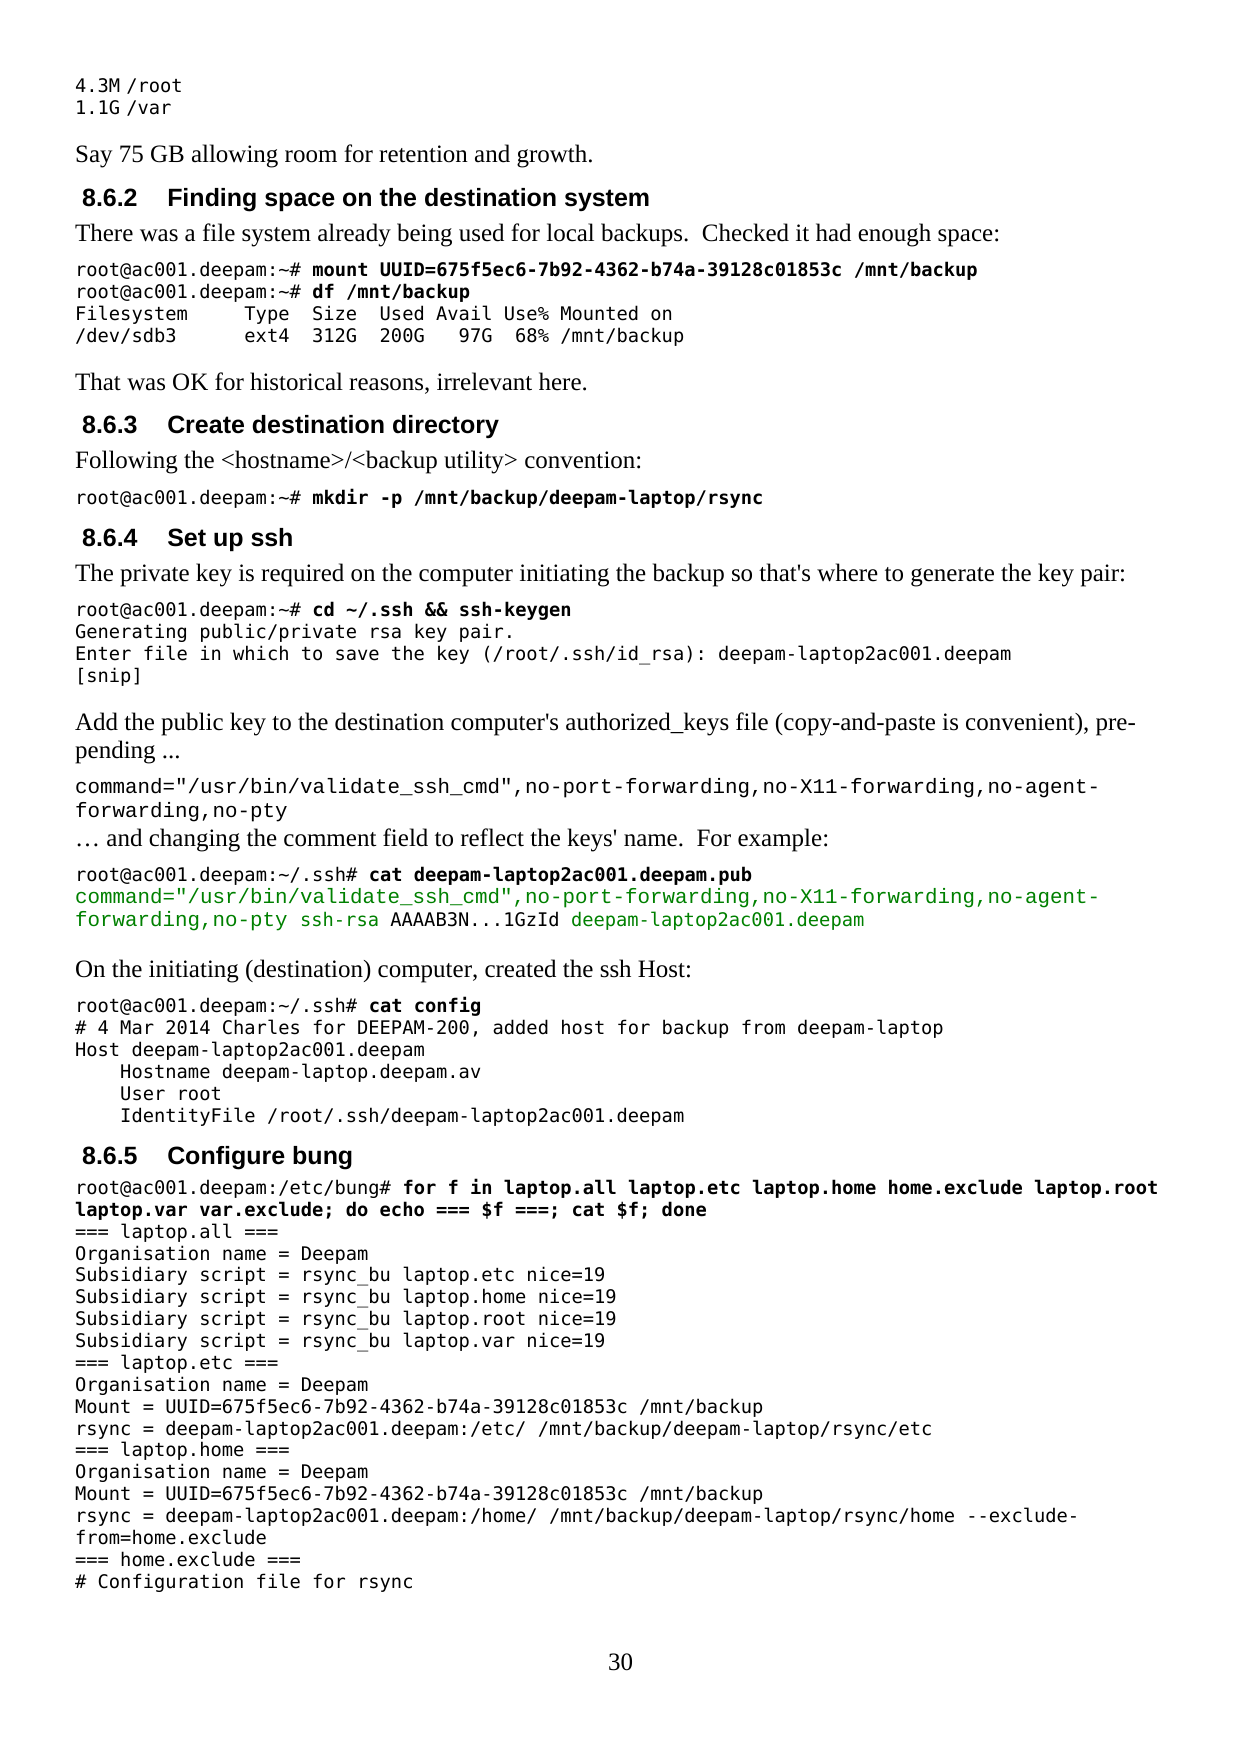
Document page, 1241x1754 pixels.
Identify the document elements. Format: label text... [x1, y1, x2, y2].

text # Configuration file for rsync [75, 1571, 1166, 1592]
text The private key is required on the computer initiating the backup so that's where to generate the key pair: [75, 559, 1166, 587]
text command="/usr/bin/validate_ssh_cmd",no-port-forwarding,no-X11-forwarding,no-agent-forwarding,no-pty [75, 776, 1166, 824]
text === laptop.all === [75, 1221, 1166, 1242]
text /dev/sdb3 ext4 312G 200G 97G 68% /mnt/backup [75, 324, 1166, 368]
text Generating public/private rsa key pair. [75, 621, 1166, 643]
text === laptop.etc === [75, 1352, 1166, 1374]
text root@ac001.deepam:/etc/bung# for f in laptop.all laptop.etc laptop.home home.exclude laptop.root laptop.var var.exclude; do echo === $f ===; cat $f; done [75, 1177, 1166, 1221]
text root@ac001.deepam:~/.ssh# cat deepam-laptop2ac001.deepam.pub [75, 864, 1166, 886]
text Host deepam-laptop2ac001.deepam [75, 1039, 1166, 1061]
text === laptop.home === [75, 1439, 1166, 1461]
text root@ac001.deepam:~# cd ~/.ssh && ssh-keygen [75, 599, 1166, 621]
text Say 75 GB allowing room for retention and growth. [75, 141, 1166, 168]
text === home.exclude === [75, 1549, 1166, 1571]
subtitle Create destination directory [75, 411, 1166, 439]
text Filesystem Type Size Used Avail Use% Mounted on [75, 303, 1166, 324]
text Mount = UUID=675f5ec6-7b92-4362-b74a-39128c01853c /mnt/backup [75, 1483, 1166, 1505]
text … and changing the comment field to reflect the keys' name. For example: [75, 824, 1166, 851]
text IdentityFile /root/.ssh/deepam-laptop2ac001.deepam [75, 1104, 1166, 1126]
text Following the <hostname>/<backup utility> convention: [75, 446, 1166, 474]
text Subsidiary script = rsync_bu laptop.var nice=19 [75, 1330, 1166, 1352]
text Organisation name = Deepam [75, 1242, 1166, 1264]
text That was OK for historical reasons, irrelevant here. [75, 368, 1166, 396]
text rsync = deepam-laptop2ac001.deepam:/home/ /mnt/backup/deepam-laptop/rsync/home --exclude-from=home.exclude [75, 1505, 1166, 1549]
text Hostname deepam-laptop.deepam.av [75, 1061, 1166, 1083]
text User root [75, 1083, 1166, 1104]
text Subsidiary script = rsync_bu laptop.home nice=19 [75, 1286, 1166, 1308]
text root@ac001.deepam:~/.ssh# cat config [75, 995, 1166, 1017]
text rsync = deepam-laptop2ac001.deepam:/etc/ /mnt/backup/deepam-laptop/rsync/etc [75, 1417, 1166, 1439]
text Enter file in which to save the key (/root/.ssh/id_rsa): deepam-laptop2ac001.deepam [75, 643, 1166, 665]
subtitle Configure bung [75, 1141, 1166, 1169]
text Organisation name = Deepam [75, 1461, 1166, 1483]
text root@ac001.deepam:~# df /mnt/backup [75, 281, 1166, 303]
text Organisation name = Deepam [75, 1374, 1166, 1396]
text root@ac001.deepam:~# mount UUID=675f5ec6-7b92-4362-b74a-39128c01853c /mnt/backup [75, 259, 1166, 281]
subtitle Set up ssh [75, 523, 1166, 551]
text # 4 Mar 2014 Charles for DEEPAM-200, added host for backup from deepam-laptop [75, 1017, 1166, 1039]
text Subsidiary script = rsync_bu laptop.root nice=19 [75, 1308, 1166, 1330]
text 1.1G /var [75, 97, 1166, 141]
text root@ac001.deepam:~# mkdir -p /mnt/backup/deepam-laptop/rsync [75, 487, 1166, 508]
text command="/usr/bin/validate_ssh_cmd",no-port-forwarding,no-X11-forwarding,no-agent-forwarding,no-pty ssh-rsa AAAAB3N...1GzId deepam-laptop2ac001.deepam [75, 886, 1166, 955]
text Subsidiary script = rsync_bu laptop.etc nice=19 [75, 1264, 1166, 1286]
text [snip] [75, 665, 1166, 708]
text On the initiating (destination) computer, created the ssh Host: [75, 955, 1166, 983]
text Mount = UUID=675f5ec6-7b92-4362-b74a-39128c01853c /mnt/backup [75, 1396, 1166, 1417]
text Add the public key to the destination computer's authorized_keys file (copy-and-paste is convenient), pre-pending ... [75, 708, 1166, 764]
text There was a file system already being used for local backups. Checked it had enough space: [75, 219, 1166, 246]
text 4.3M /root [75, 75, 1166, 97]
subtitle Finding space on the destination system [75, 183, 1166, 211]
